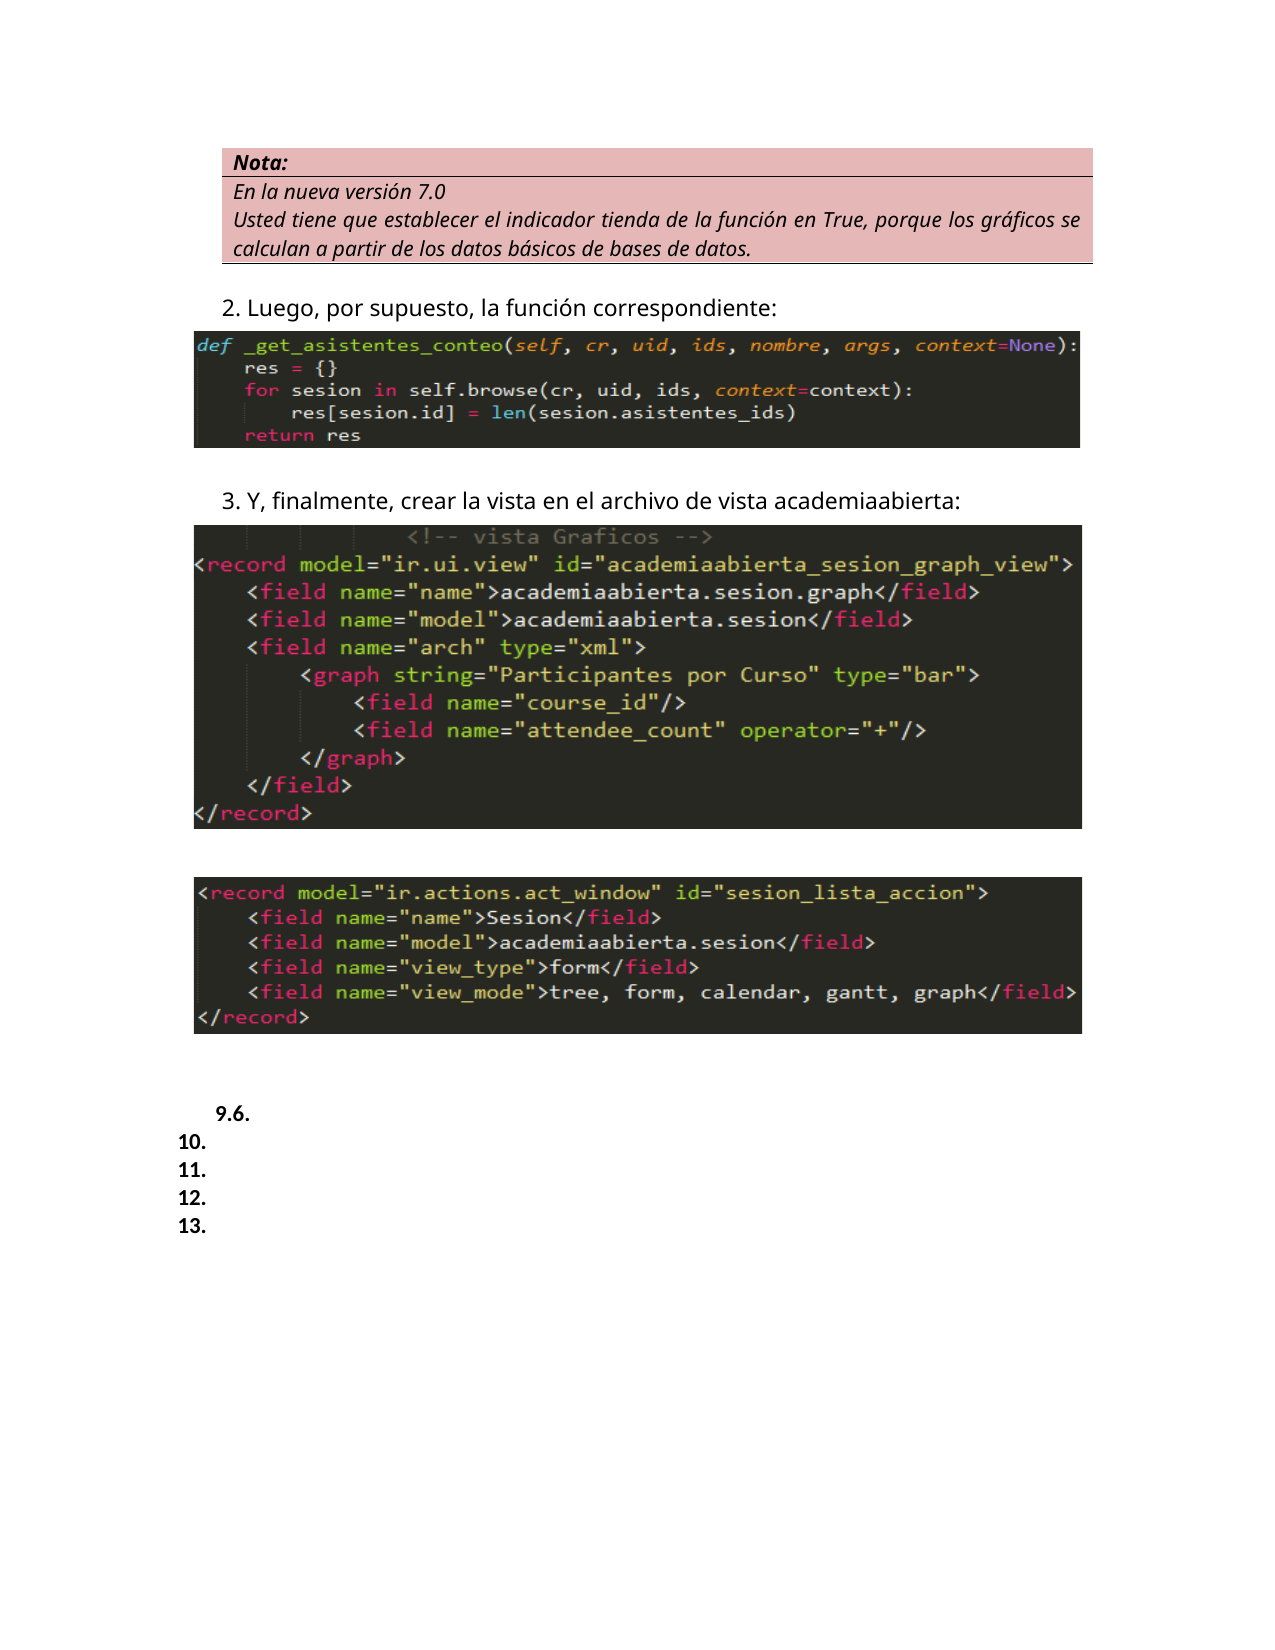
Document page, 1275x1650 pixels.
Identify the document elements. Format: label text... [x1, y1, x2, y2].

picture [193, 525, 1083, 829]
table_header Nota: [222, 148, 1093, 176]
picture [193, 331, 1081, 448]
picture [193, 877, 1083, 1034]
text 3. Y, finalmente, crear la vista en el archivo de vista academiaabierta: [222, 485, 1098, 516]
text 2. Luego, por supuesto, la función correspondiente: [222, 291, 1098, 323]
table_cell En la nueva versión 7.0 Usted tiene que establecer el indicador tienda de la función en True, porque los gráficos se calculan a partir de los datos básicos de bases de datos. [222, 177, 1093, 262]
